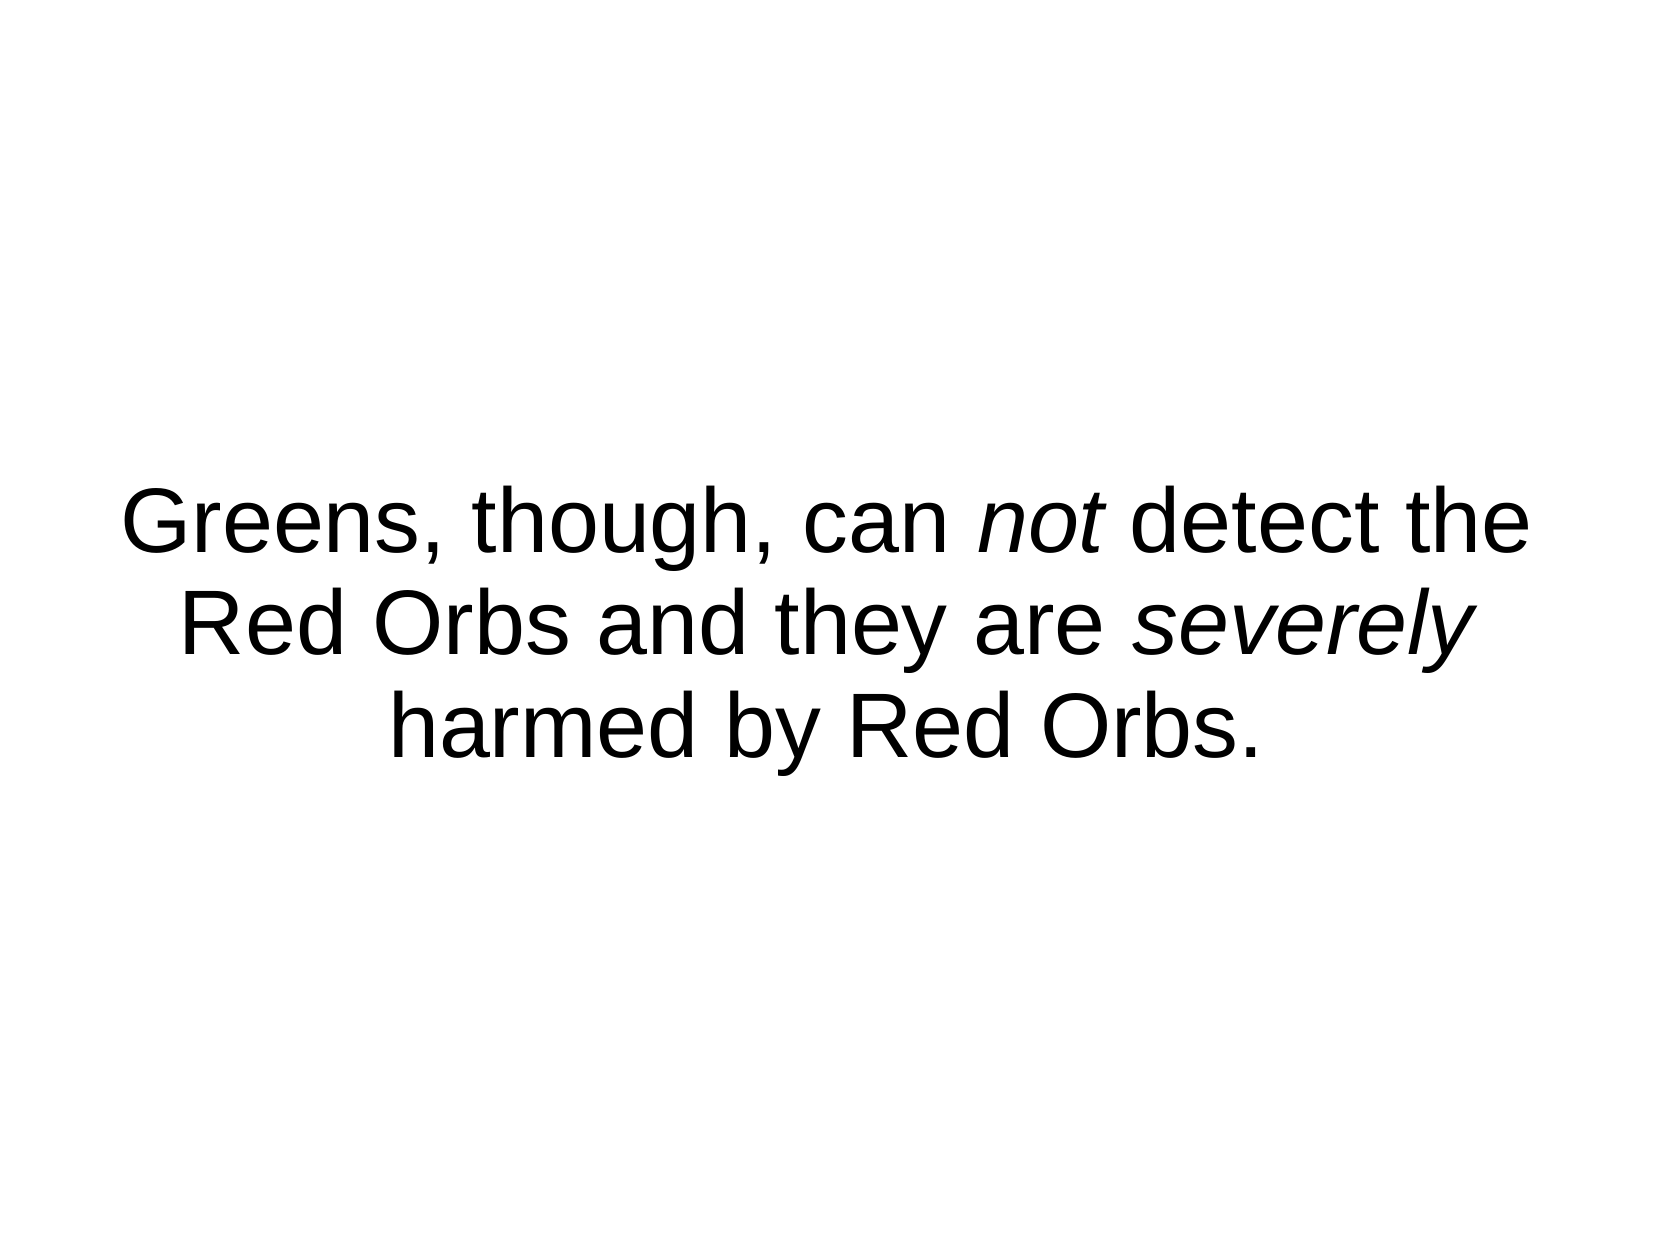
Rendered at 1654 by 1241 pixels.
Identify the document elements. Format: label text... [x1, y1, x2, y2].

title Greens, though, can not detect the Red Orbs and they are severely harmed by Red Orbs. [82, 121, 1571, 1126]
